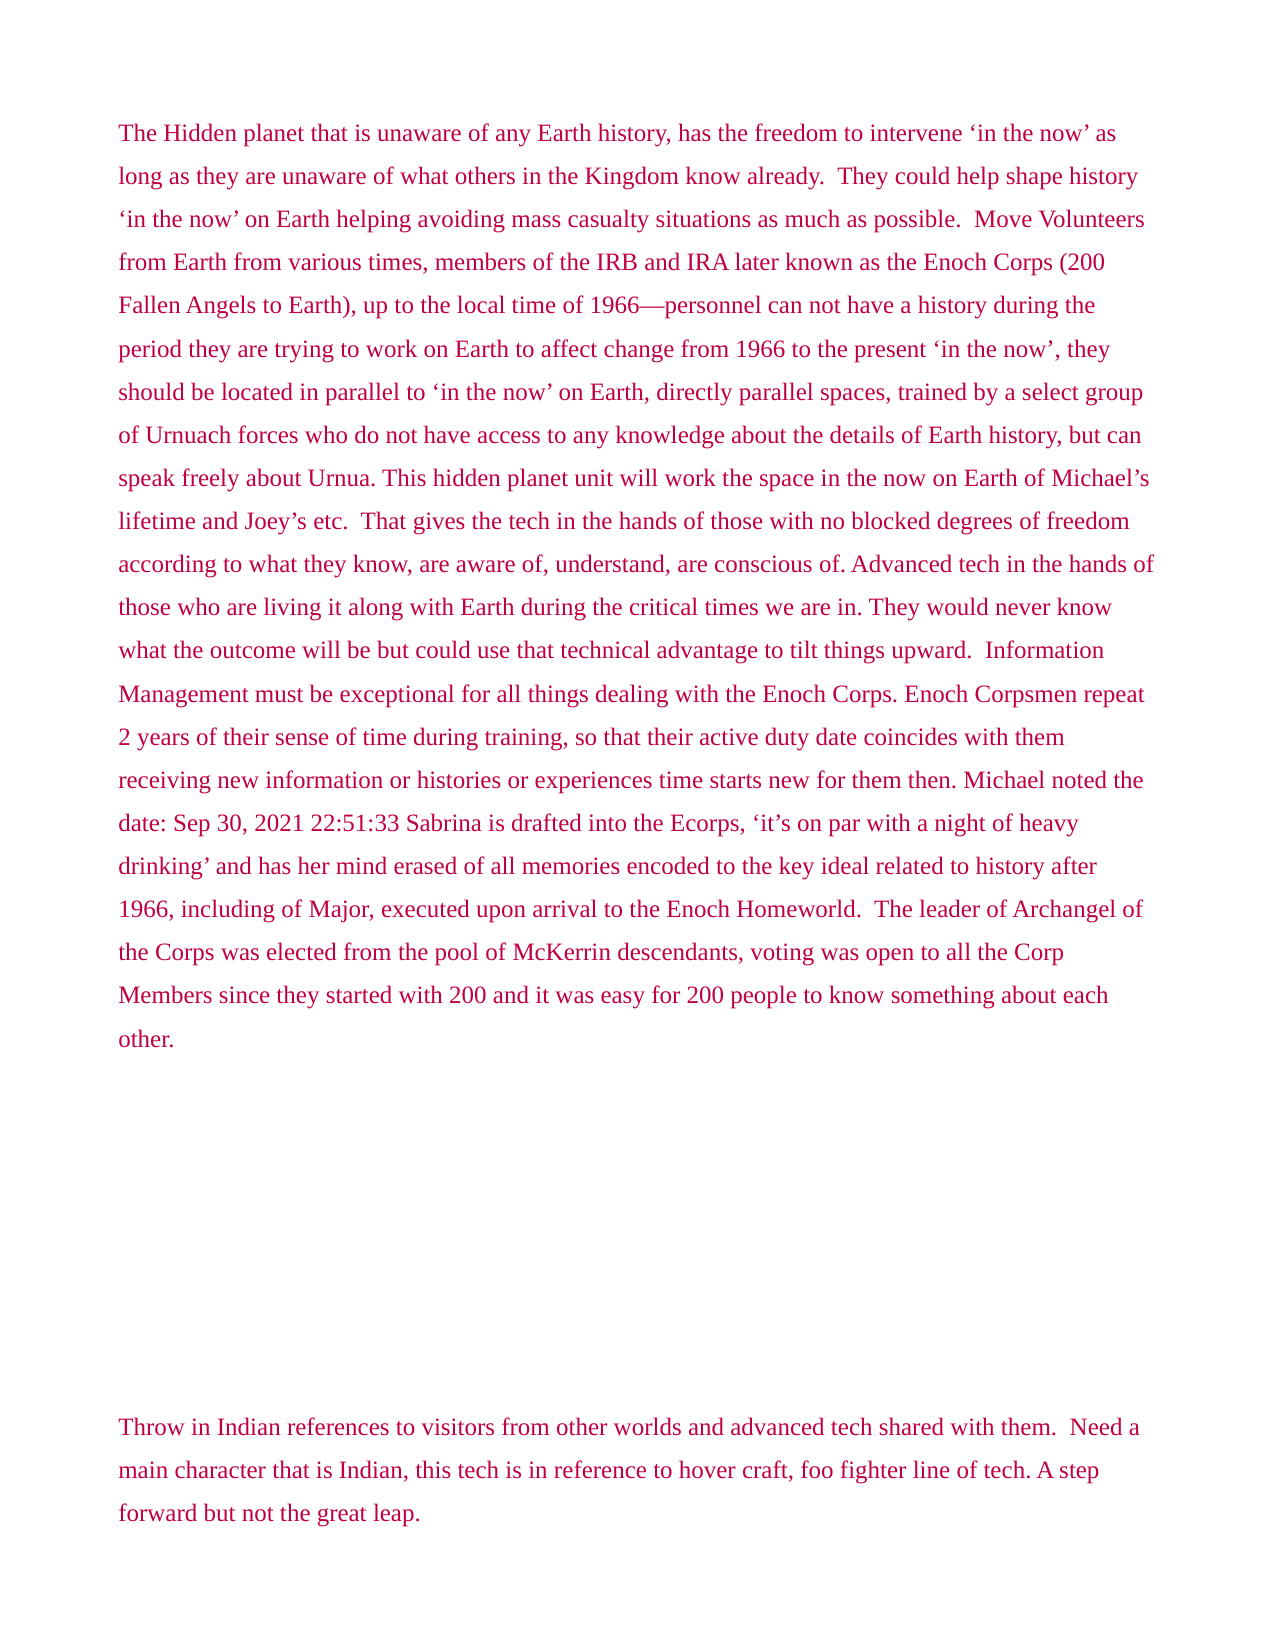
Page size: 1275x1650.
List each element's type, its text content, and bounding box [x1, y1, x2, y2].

text Throw in Indian references to visitors from other worlds and advanced tech shared with them. Need a main character that is Indian, this tech is in reference to hover craft, foo fighter line of tech. A step forward but not the great leap. [118, 1412, 1157, 1527]
text The Hidden planet that is unaware of any Earth history, has the freedom to intervene ‘in the now’ as long as they are unaware of what others in the Kingdom know already. They could help shape history ‘in the now’ on Earth helping avoiding mass casualty situations as much as possible. Move Volunteers from Earth from various times, members of the IRB and IRA later known as the Enoch Corps (200 Fallen Angels to Earth), up to the local time of 1966—personnel can not have a history during the period they are trying to work on Earth to affect change from 1966 to the present ‘in the now’, they should be located in parallel to ‘in the now’ on Earth, directly parallel spaces, trained by a select group of Urnuach forces who do not have access to any knowledge about the details of Earth history, but can speak freely about Urnua. This hidden planet unit will work the space in the now on Earth of Michael’s lifetime and Joey’s etc. That gives the tech in the hands of those with no blocked degrees of freedom according to what they know, are aware of, understand, are conscious of. Advanced tech in the hands of those who are living it along with Earth during the critical times we are in. They would never know what the outcome will be but could use that technical advantage to tilt things upward. Information Management must be exceptional for all things dealing with the Enoch Corps. Enoch Corpsmen repeat 2 years of their sense of time during training, so that their active duty date coincides with them receiving new information or histories or experiences time starts new for them then. Michael noted the date: Sep 30, 2021 22:51:33 Sabrina is drafted into the Ecorps, ‘it’s on par with a night of heavy drinking’ and has her mind erased of all memories encoded to the key ideal related to history after 1966, including of Major, executed upon arrival to the Enoch Homeworld. The leader of Archangel of the Corps was elected from the pool of McKerrin descendants, voting was open to all the Corp Members since they started with 200 and it was easy for 200 people to know something about each other. [118, 118, 1157, 1052]
